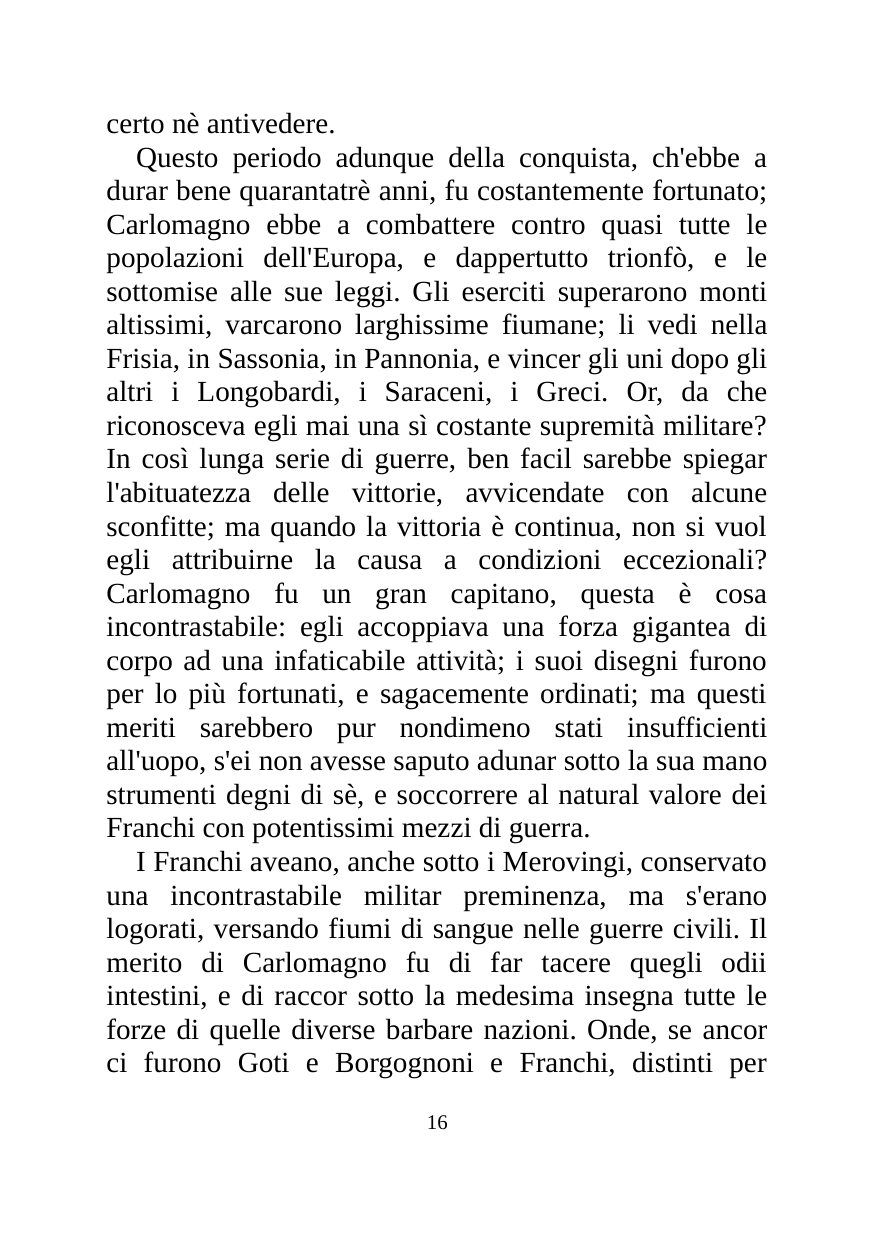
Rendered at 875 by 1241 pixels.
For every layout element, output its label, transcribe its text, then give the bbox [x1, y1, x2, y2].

text I Franchi aveano, anche sotto i Merovingi, conservato una incontrastabile militar preminenza, ma s'erano logorati, versando fiumi di sangue nelle guerre civili. Il merito di Carlomagno fu di far tacere quegli odii intestini, e di raccor sotto la medesima insegna tutte le forze di quelle diverse barbare nazioni. Onde, se ancor ci furono Goti e Borgognoni e Franchi, distinti per [106, 844, 768, 1079]
text certo nè antivedere. [106, 106, 768, 140]
text Questo periodo adunque della conquista, ch'ebbe a durar bene quarantatrè anni, fu costantemente fortunato; Carlomagno ebbe a combattere contro quasi tutte le popolazioni dell'Europa, e dappertutto trionfò, e le sottomise alle sue leggi. Gli eserciti superarono monti altissimi, varcarono larghissime fiumane; li vedi nella Frisia, in Sassonia, in Pannonia, e vincer gli uni dopo gli altri i Longobardi, i Saraceni, i Greci. Or, da che riconosceva egli mai una sì costante supremità militare? In così lunga serie di guerre, ben facil sarebbe spiegar l'abituatezza delle vittorie, avvicendate con alcune sconfitte; ma quando la vittoria è continua, non si vuol egli attribuirne la causa a condizioni eccezionali? Carlomagno fu un gran capitano, questa è cosa incontrastabile: egli accoppiava una forza gigantea di corpo ad una infaticabile attività; i suoi disegni furono per lo più fortunati, e sagacemente ordinati; ma questi meriti sarebbero pur nondimeno stati insufficienti all'uopo, s'ei non avesse saputo adunar sotto la sua mano strumenti degni di sè, e soccorrere al natural valore dei Franchi con potentissimi mezzi di guerra. [106, 140, 768, 844]
